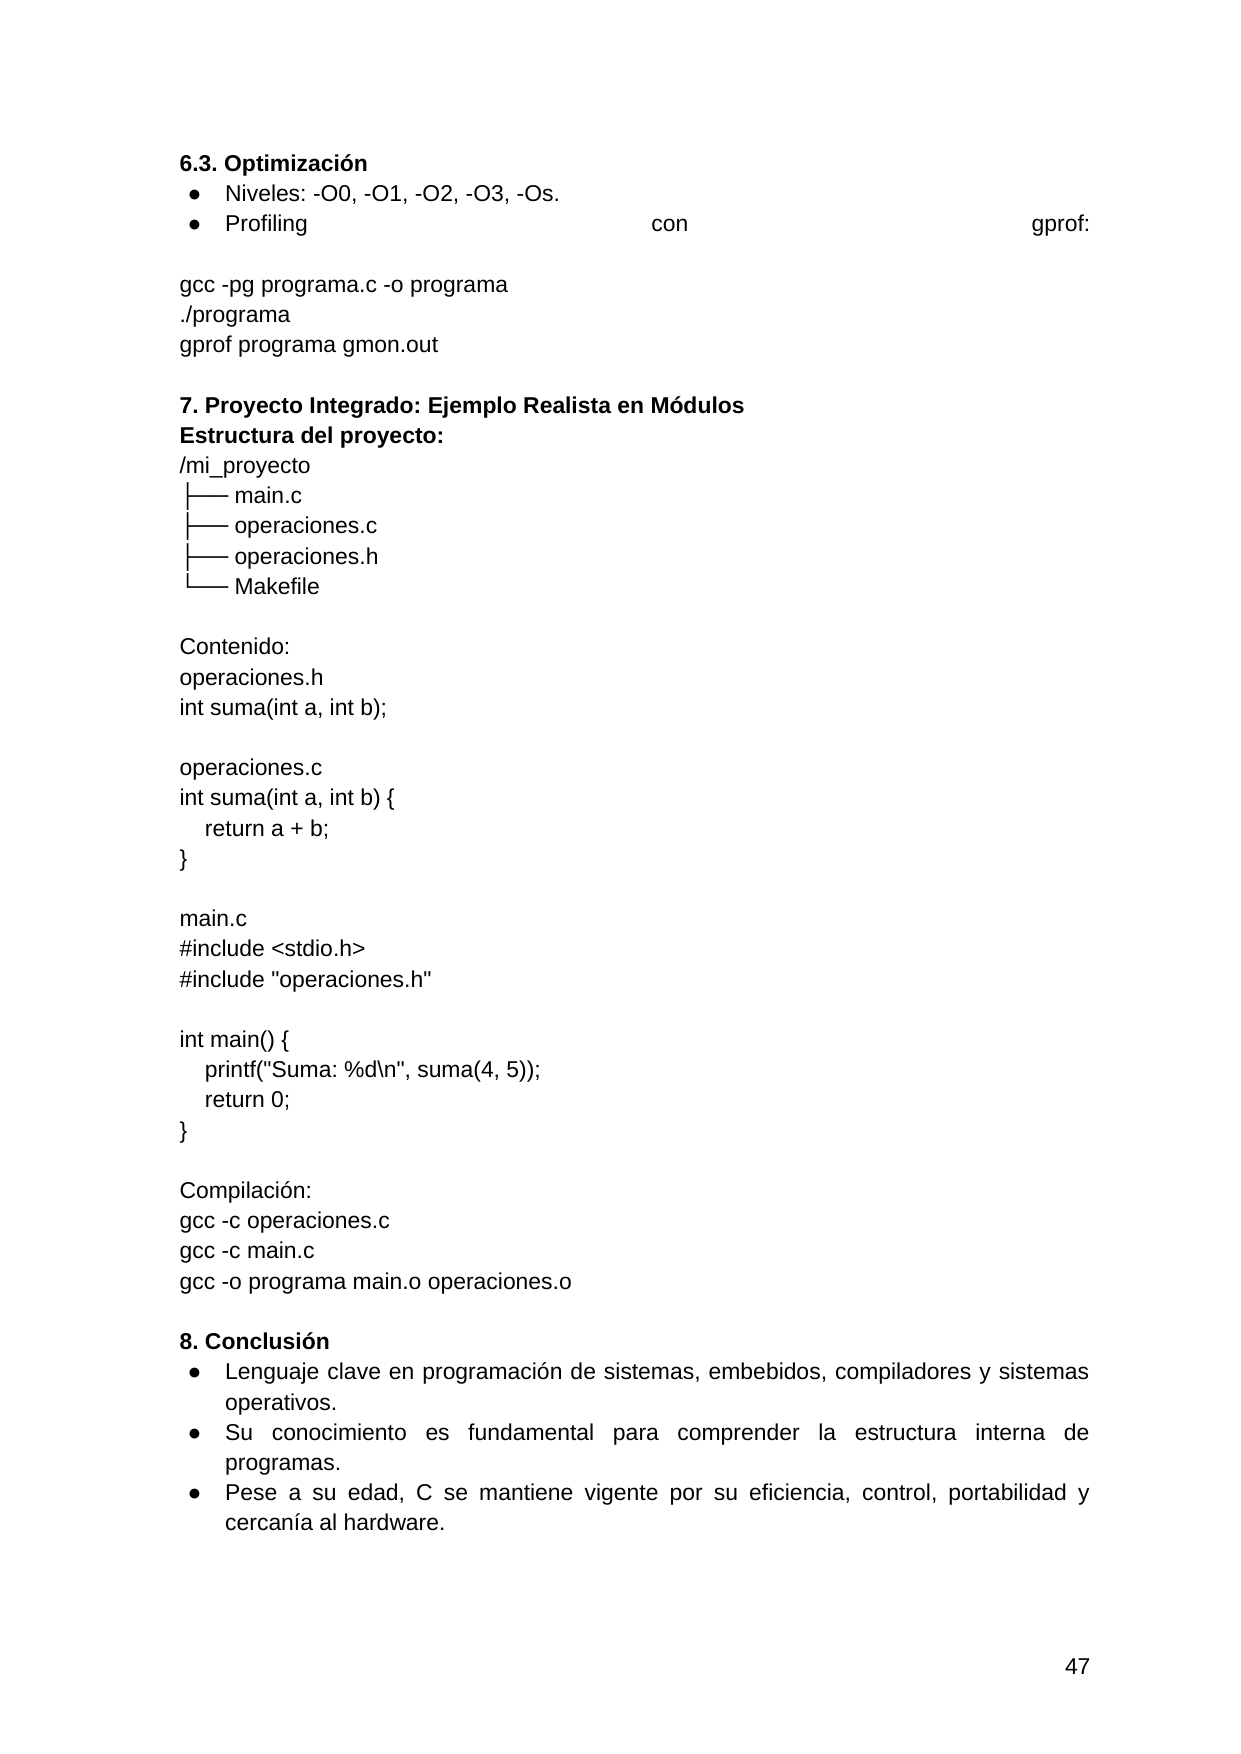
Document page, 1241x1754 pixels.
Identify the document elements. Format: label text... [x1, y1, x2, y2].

text └── Makefile [179, 573, 1090, 599]
text operaciones.c [179, 754, 1090, 781]
text main.c [179, 905, 1090, 932]
text operaciones.h [179, 663, 1090, 690]
text Estructura del proyecto: [179, 422, 1090, 448]
text return 0; [179, 1086, 1090, 1113]
text gprof programa gmon.out [179, 331, 1090, 358]
text gcc -pg programa.c -o programa [179, 271, 1090, 297]
text printf("Suma: %d\n", suma(4, 5)); [179, 1056, 1090, 1083]
text } [179, 1117, 1090, 1143]
text ├── operaciones.h [188, 543, 1090, 569]
text 6.3. Optimización [179, 150, 1090, 176]
text ├── operaciones.c [188, 512, 1090, 539]
text Compilación: [179, 1177, 1090, 1203]
text int main() { [179, 1026, 1090, 1052]
text ./programa [179, 301, 1090, 327]
text 8. Conclusión [179, 1328, 1090, 1354]
text 7. Proyecto Integrado: Ejemplo Realista en Módulos [179, 392, 1090, 418]
text int suma(int a, int b); [179, 694, 1090, 720]
text #include <stdio.h> [179, 935, 1090, 962]
text gcc -c operaciones.c [179, 1207, 1090, 1234]
text gcc -o programa main.o operaciones.o [179, 1268, 1090, 1294]
list Niveles: -O0, -O1, -O2, -O3, -Os. [187, 180, 1090, 207]
text /mi_proyecto [179, 452, 1090, 478]
text gcc -c main.c [179, 1237, 1090, 1264]
list Profiling con gprof: [187, 210, 1090, 267]
text Contenido: [179, 633, 1090, 660]
text #include "operaciones.h" [179, 966, 1090, 992]
text return a + b; [179, 814, 1090, 841]
text ├── main.c [188, 482, 1090, 509]
text } [179, 845, 1090, 871]
text int suma(int a, int b) { [179, 784, 1090, 811]
list Su conocimiento es fundamental para comprender la estructura interna de programas. [187, 1419, 1090, 1475]
list Pese a su edad, C se mantiene vigente por su eficiencia, control, portabilidad y cercanía al hardware. [187, 1479, 1090, 1536]
list Lenguaje clave en programación de sistemas, embebidos, compiladores y sistemas operativos. [187, 1358, 1090, 1415]
